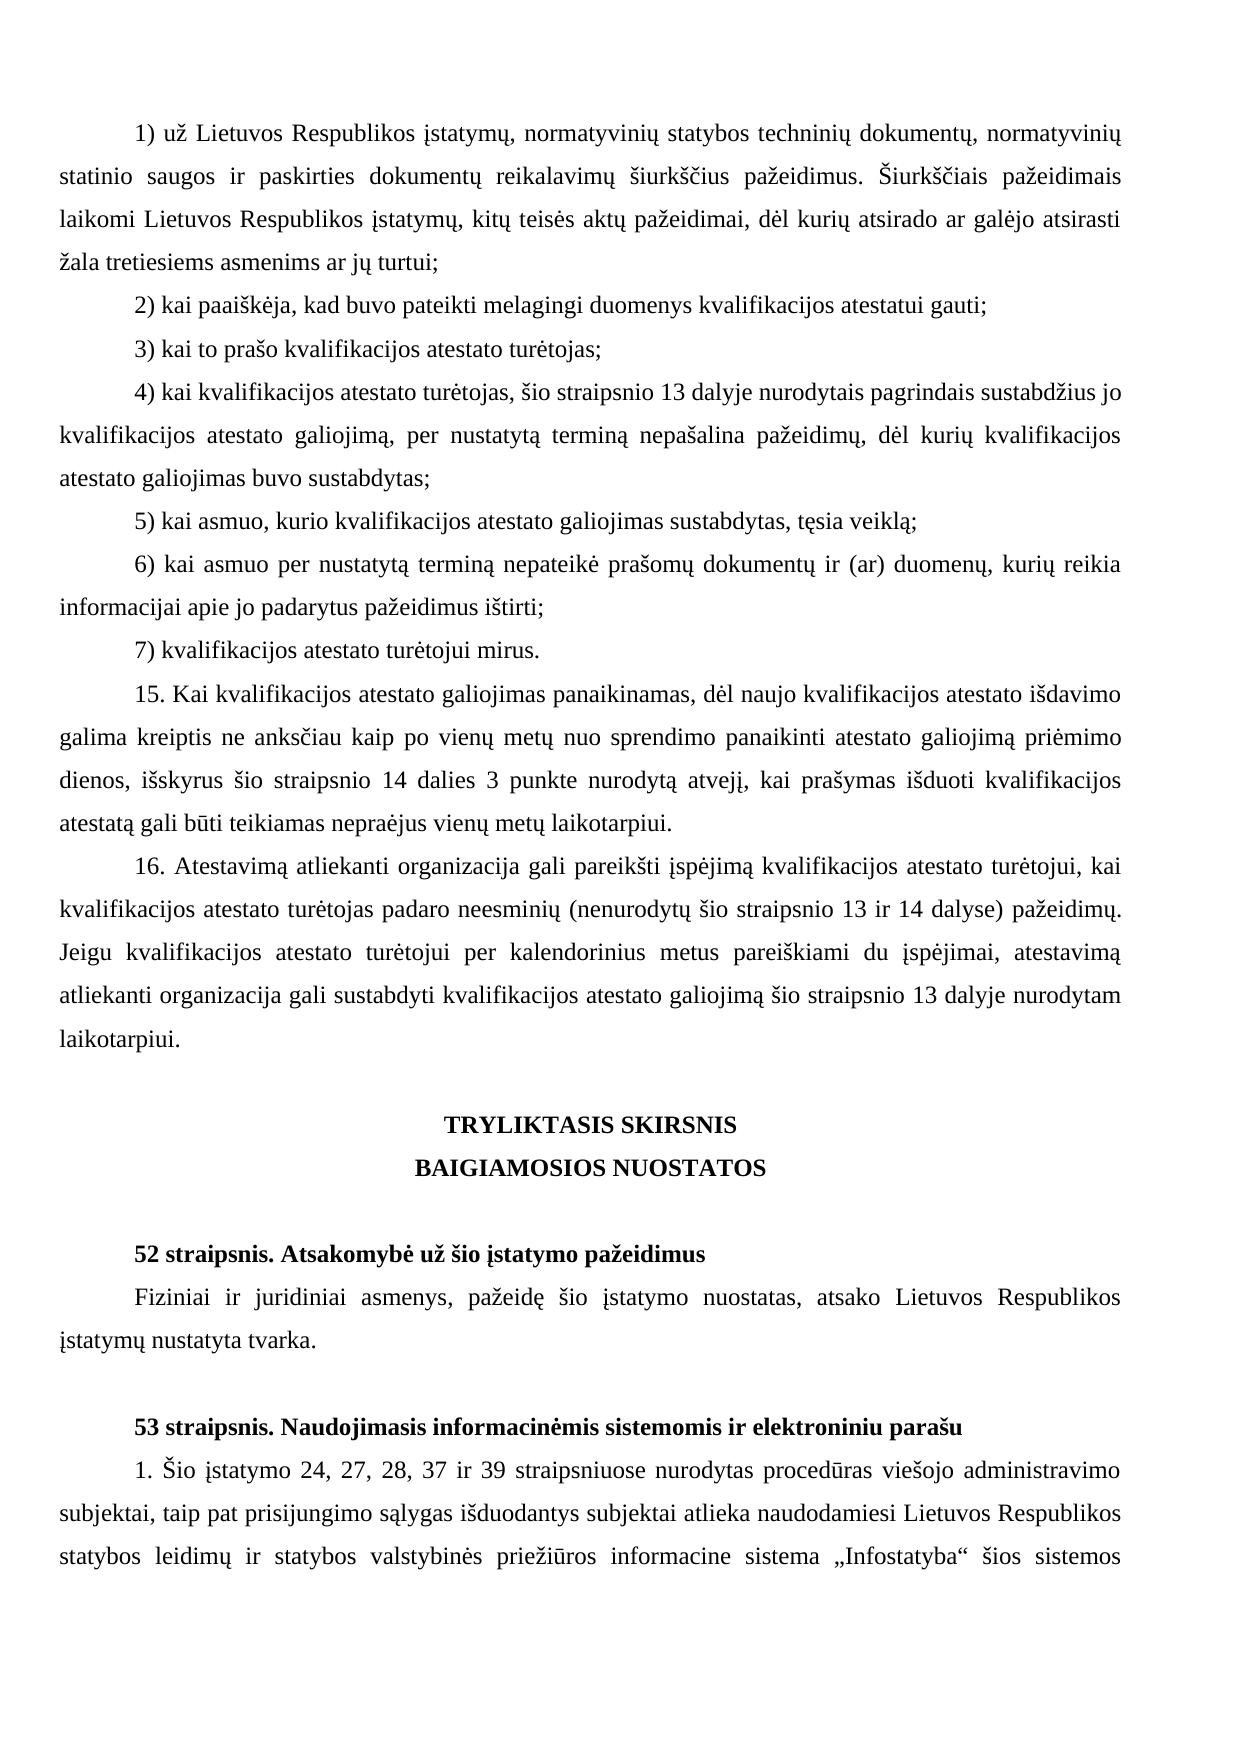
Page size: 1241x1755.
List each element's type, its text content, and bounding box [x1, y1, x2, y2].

text 7) kvalifikacijos atestato turėtojui mirus. [59, 636, 1122, 664]
text 1) už Lietuvos Respublikos įstatymų, normatyvinių statybos techninių dokumentų, normatyvinių statinio saugos ir paskirties dokumentų reikalavimų šiurkščius pažeidimus. Šiurkščiais pažeidimais laikomi Lietuvos Respublikos įstatymų, kitų teisės aktų pažeidimai, dėl kurių atsirado ar galėjo atsirasti žala tretiesiems asmenims ar jų turtui; [59, 118, 1122, 276]
text TRYLIKTASIS SKIRSNIS [59, 1110, 1122, 1139]
text 3) kai to prašo kvalifikacijos atestato turėtojas; [59, 334, 1122, 362]
text 4) kai kvalifikacijos atestato turėtojas, šio straipsnio 13 dalyje nurodytais pagrindais sustabdžius jo kvalifikacijos atestato galiojimą, per nustatytą terminą nepašalina pažeidimų, dėl kurių kvalifikacijos atestato galiojimas buvo sustabdytas; [59, 377, 1122, 492]
text 15. Kai kvalifikacijos atestato galiojimas panaikinamas, dėl naujo kvalifikacijos atestato išdavimo galima kreiptis ne anksčiau kaip po vienų metų nuo sprendimo panaikinti atestato galiojimą priėmimo dienos, išskyrus šio straipsnio 14 dalies 3 punkte nurodytą atvejį, kai prašymas išduoti kvalifikacijos atestatą gali būti teikiamas nepraėjus vienų metų laikotarpiui. [59, 679, 1122, 837]
text 52 straipsnis. Atsakomybė už šio įstatymo pažeidimus [59, 1239, 1122, 1268]
text 1. Šio įstatymo 24, 27, 28, 37 ir 39 straipsniuose nurodytas procedūras viešojo administravimo subjektai, taip pat prisijungimo sąlygas išduodantys subjektai atlieka naudodamiesi Lietuvos Respublikos statybos leidimų ir statybos valstybinės priežiūros informacine sistema „Infostatyba“ šios sistemos [59, 1455, 1122, 1570]
text 6) kai asmuo per nustatytą terminą nepateikė prašomų dokumentų ir (ar) duomenų, kurių reikia informacijai apie jo padarytus pažeidimus ištirti; [59, 549, 1122, 621]
text 53 straipsnis. Naudojimasis informacinėmis sistemomis ir elektroniniu parašu [59, 1412, 1122, 1441]
text Fiziniai ir juridiniai asmenys, pažeidę šio įstatymo nuostatas, atsako Lietuvos Respublikos įstatymų nustatyta tvarka. [59, 1282, 1122, 1354]
text 16. Atestavimą atliekanti organizacija gali pareikšti įspėjimą kvalifikacijos atestato turėtojui, kai kvalifikacijos atestato turėtojas padaro neesminių (nenurodytų šio straipsnio 13 ir 14 dalyse) pažeidimų. Jeigu kvalifikacijos atestato turėtojui per kalendorinius metus pareiškiami du įspėjimai, atestavimą atliekanti organizacija gali sustabdyti kvalifikacijos atestato galiojimą šio straipsnio 13 dalyje nurodytam laikotarpiui. [59, 851, 1122, 1052]
text 2) kai paaiškėja, kad buvo pateikti melagingi duomenys kvalifikacijos atestatui gauti; [59, 291, 1122, 319]
text BAIGIAMOSIOS NUOSTATOS [59, 1153, 1122, 1182]
text 5) kai asmuo, kurio kvalifikacijos atestato galiojimas sustabdytas, tęsia veiklą; [59, 506, 1122, 535]
